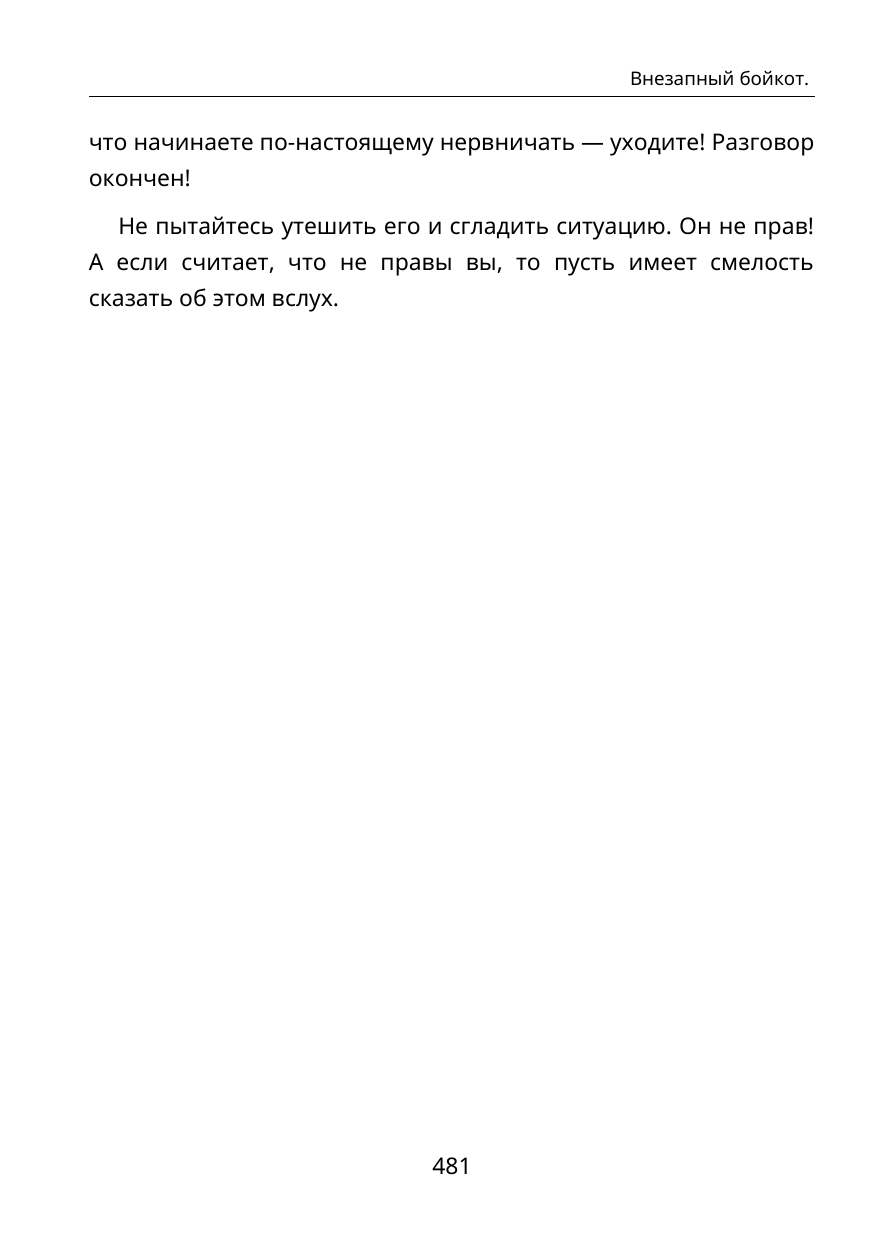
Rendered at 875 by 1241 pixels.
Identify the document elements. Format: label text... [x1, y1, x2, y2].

text что начинаете по-настоящему нервничать — уходите! Разговор окончен! [88, 126, 815, 193]
text Не пытайтесь утешить его и сгладить ситуацию. Он не прав! А если считает, что не правы вы, то пусть имеет смелость сказать об этом вслух. [88, 210, 815, 313]
